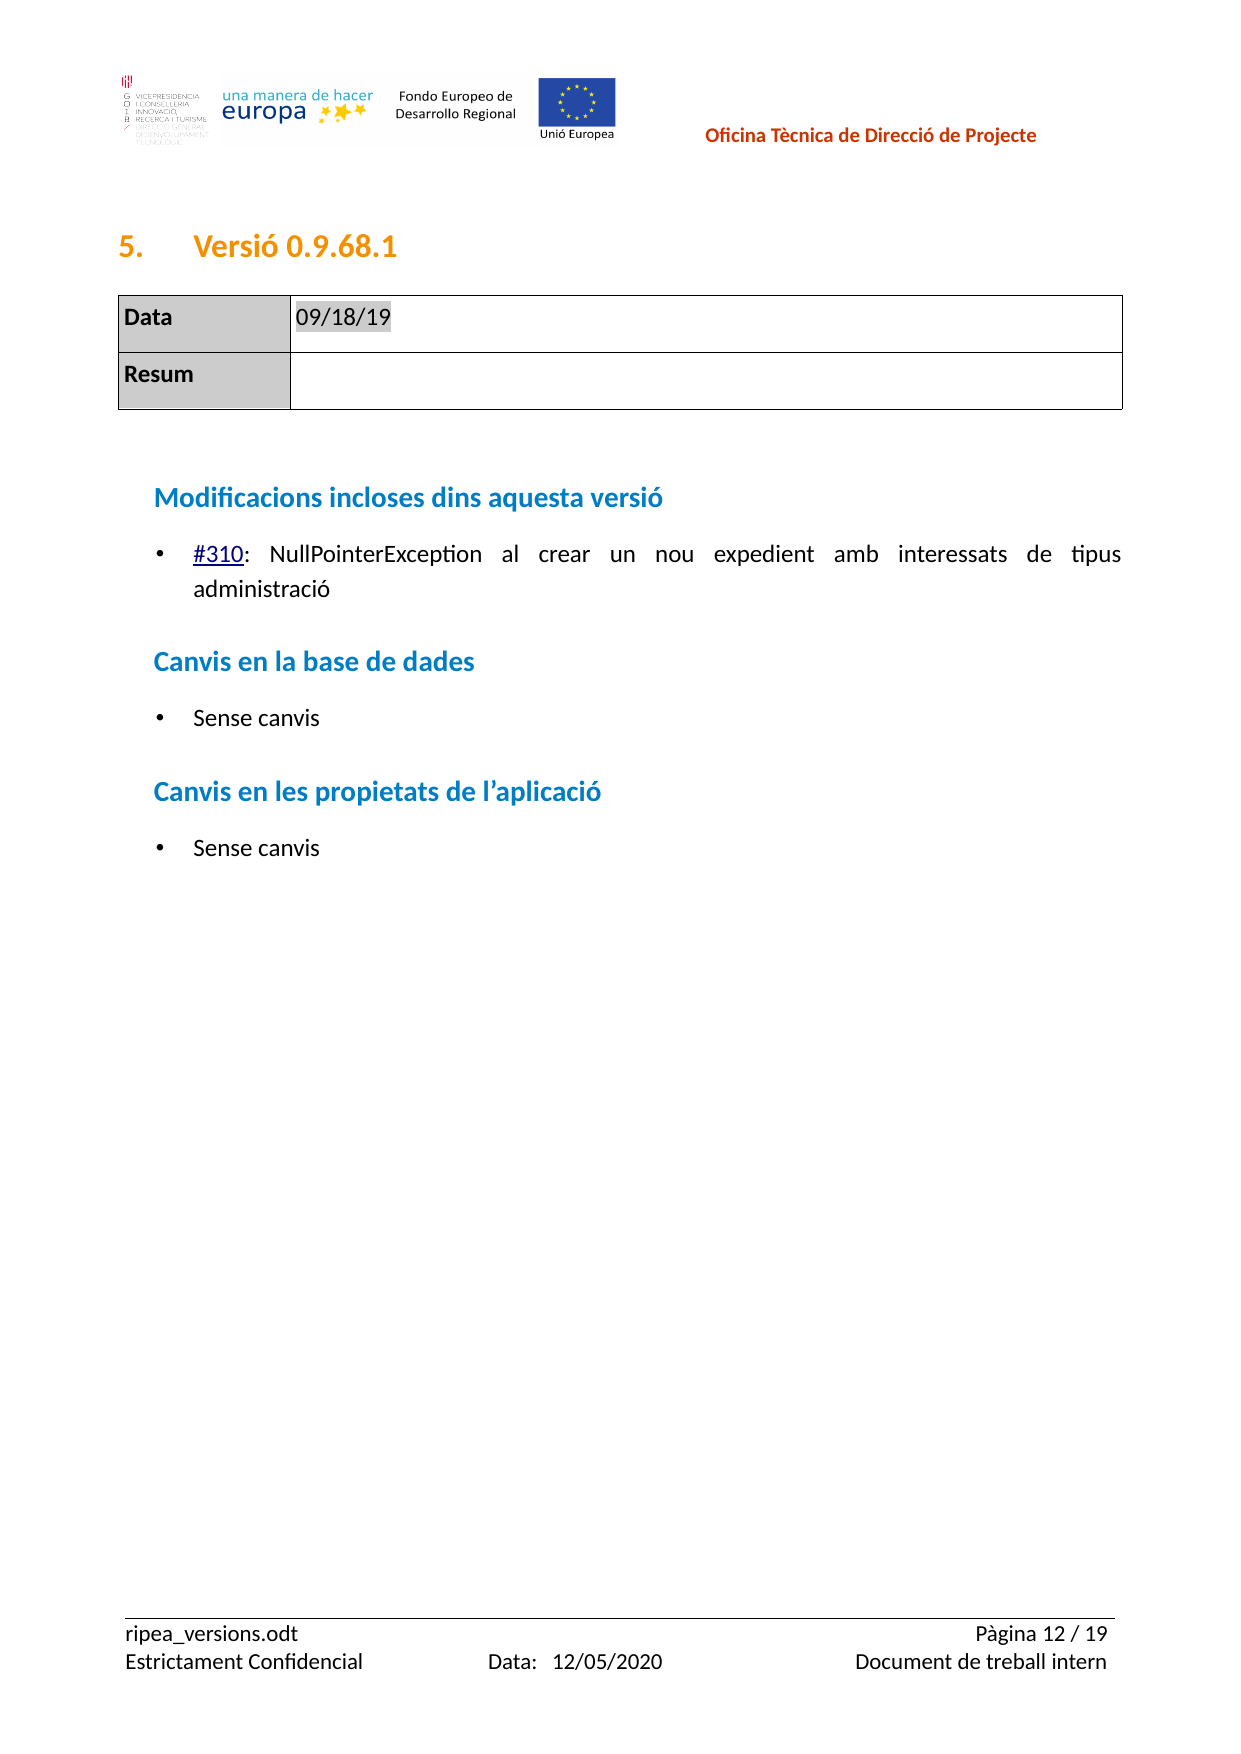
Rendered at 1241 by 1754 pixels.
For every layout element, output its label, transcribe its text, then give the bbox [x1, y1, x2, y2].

table_cell Resum [119, 353, 290, 408]
table_header Data [119, 296, 290, 352]
subtitle Versió 0.9.68.1 [118, 225, 1122, 266]
list #310: NullPointerException al crear un nou expedient amb interessats de tipus administració [156, 538, 1122, 604]
subtitle Modificacions incloses dins aquesta versió [153, 479, 1122, 514]
table_cell [291, 353, 1122, 408]
picture [219, 73, 621, 147]
list Sense canvis [156, 703, 1122, 733]
table_header 18/09/19 [291, 296, 1122, 352]
list Sense canvis [156, 832, 1122, 863]
subtitle Canvis en la base de dades [153, 643, 1122, 679]
subtitle Canvis en les propietats de l’aplicació [153, 773, 1122, 808]
picture [118, 73, 213, 147]
